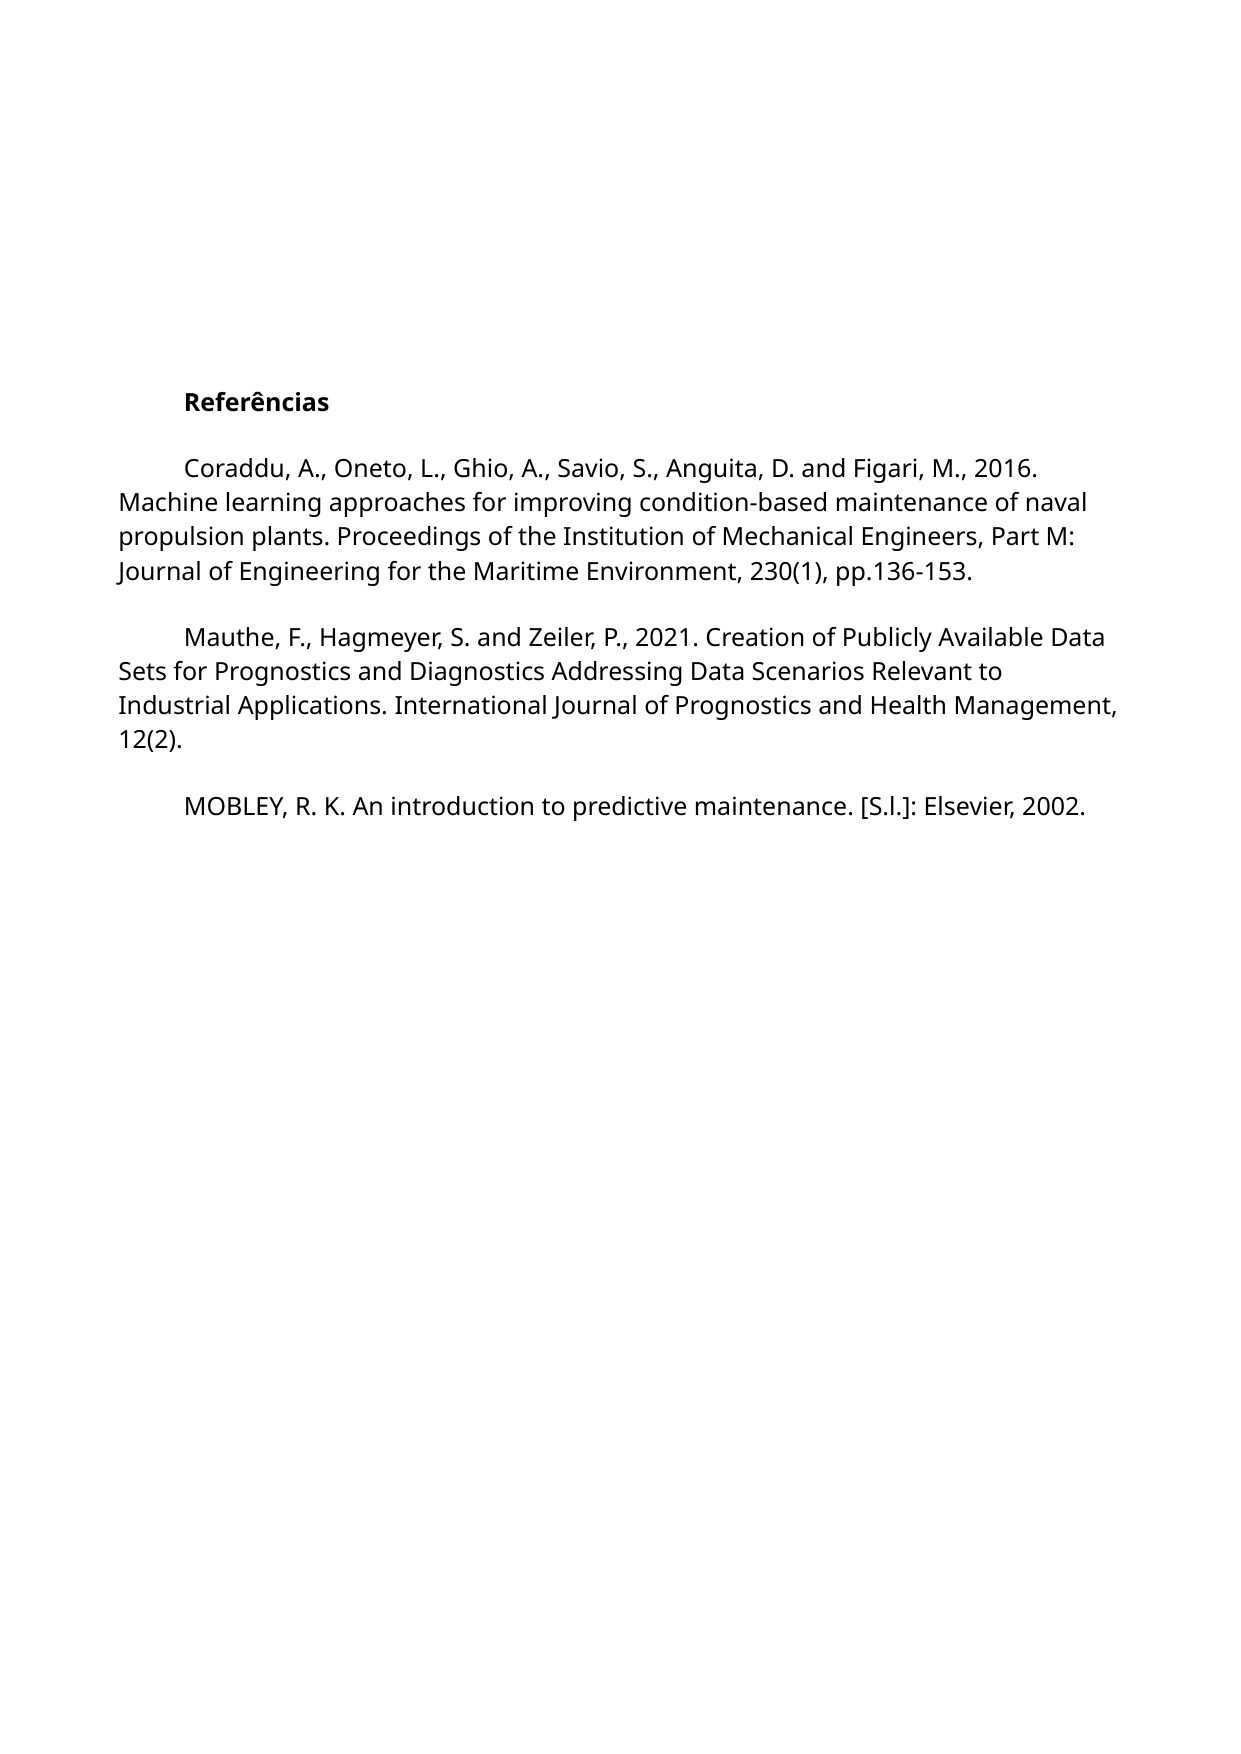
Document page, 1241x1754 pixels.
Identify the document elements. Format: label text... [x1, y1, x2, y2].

text MOBLEY, R. K. An introduction to predictive maintenance. [S.l.]: Elsevier, 2002. [118, 788, 1122, 822]
text Coraddu, A., Oneto, L., Ghio, A., Savio, S., Anguita, D. and Figari, M., 2016. Machine learning approaches for improving condition-based maintenance of naval propulsion plants. Proceedings of the Institution of Mechanical Engineers, Part M: Journal of Engineering for the Maritime Environment, 230(1), pp.136-153. [118, 451, 1122, 587]
text Mauthe, F., Hagmeyer, S. and Zeiler, P., 2021. Creation of Publicly Available Data Sets for Prognostics and Diagnostics Addressing Data Scenarios Relevant to Industrial Applications. International Journal of Prognostics and Health Management, 12(2). [118, 620, 1122, 756]
text Referências [118, 384, 1122, 418]
